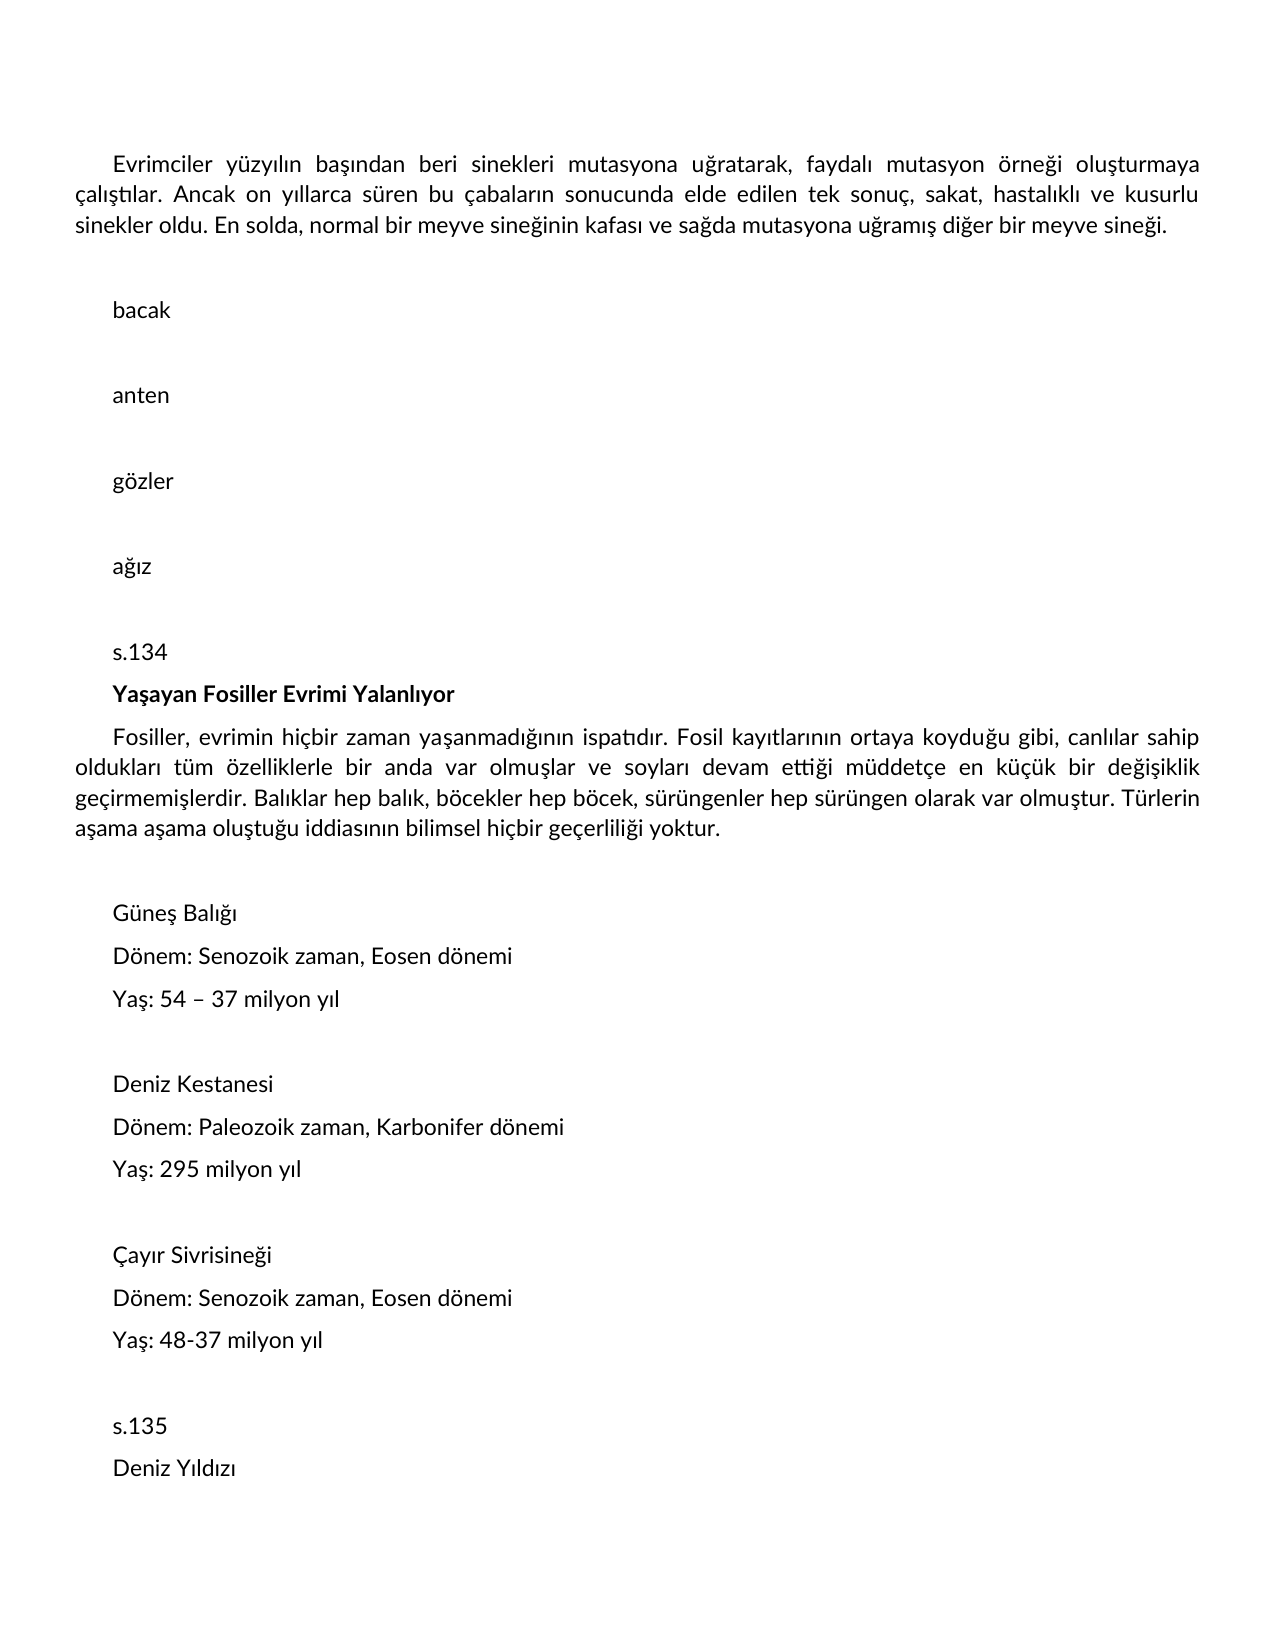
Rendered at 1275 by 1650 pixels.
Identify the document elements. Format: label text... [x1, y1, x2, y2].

text Evrimciler yüzyılın başından beri sinekleri mutasyona uğratarak, faydalı mutasyon örneği oluşturmaya çalıştılar. Ancak on yıllarca süren bu çabaların sonucunda elde edilen tek sonuç, sakat, hastalıklı ve kusurlu sinekler oldu. En solda, normal bir meyve sineğinin kafası ve sağda mutasyona uğramış diğer bir meyve sineği. [75, 150, 1200, 238]
text ağız [75, 552, 1200, 579]
text Yaşayan Fosiller Evrimi Yalanlıyor [75, 680, 1200, 708]
text gözler [75, 467, 1200, 494]
text Yaş: 48-37 milyon yıl [75, 1326, 1200, 1353]
text Güneş Balığı [75, 899, 1200, 926]
text Deniz Yıldızı [75, 1454, 1200, 1482]
text Yaş: 54 – 37 milyon yıl [75, 984, 1200, 1012]
text bacak [75, 296, 1200, 323]
text Çayır Sivrisineği [75, 1241, 1200, 1268]
text Yaş: 295 milyon yıl [75, 1155, 1200, 1183]
text s.135 [75, 1411, 1200, 1439]
text Deniz Kestanesi [75, 1070, 1200, 1097]
text Fosiller, evrimin hiçbir zaman yaşanmadığının ispatıdır. Fosil kayıtlarının ortaya koyduğu gibi, canlılar sahip oldukları tüm özelliklerle bir anda var olmuşlar ve soyları devam ettiği müddetçe en küçük bir değişiklik geçirmemişlerdir. Balıklar hep balık, böcekler hep böcek, sürüngenler hep sürüngen olarak var olmuştur. Türlerin aşama aşama oluştuğu iddiasının bilimsel hiçbir geçerliliği yoktur. [75, 723, 1200, 841]
text Dönem: Senozoik zaman, Eosen dönemi [75, 942, 1200, 969]
text s.134 [75, 637, 1200, 665]
text Dönem: Senozoik zaman, Eosen dönemi [75, 1283, 1200, 1311]
text Dönem: Paleozoik zaman, Karbonifer dönemi [75, 1112, 1200, 1140]
text anten [75, 381, 1200, 409]
